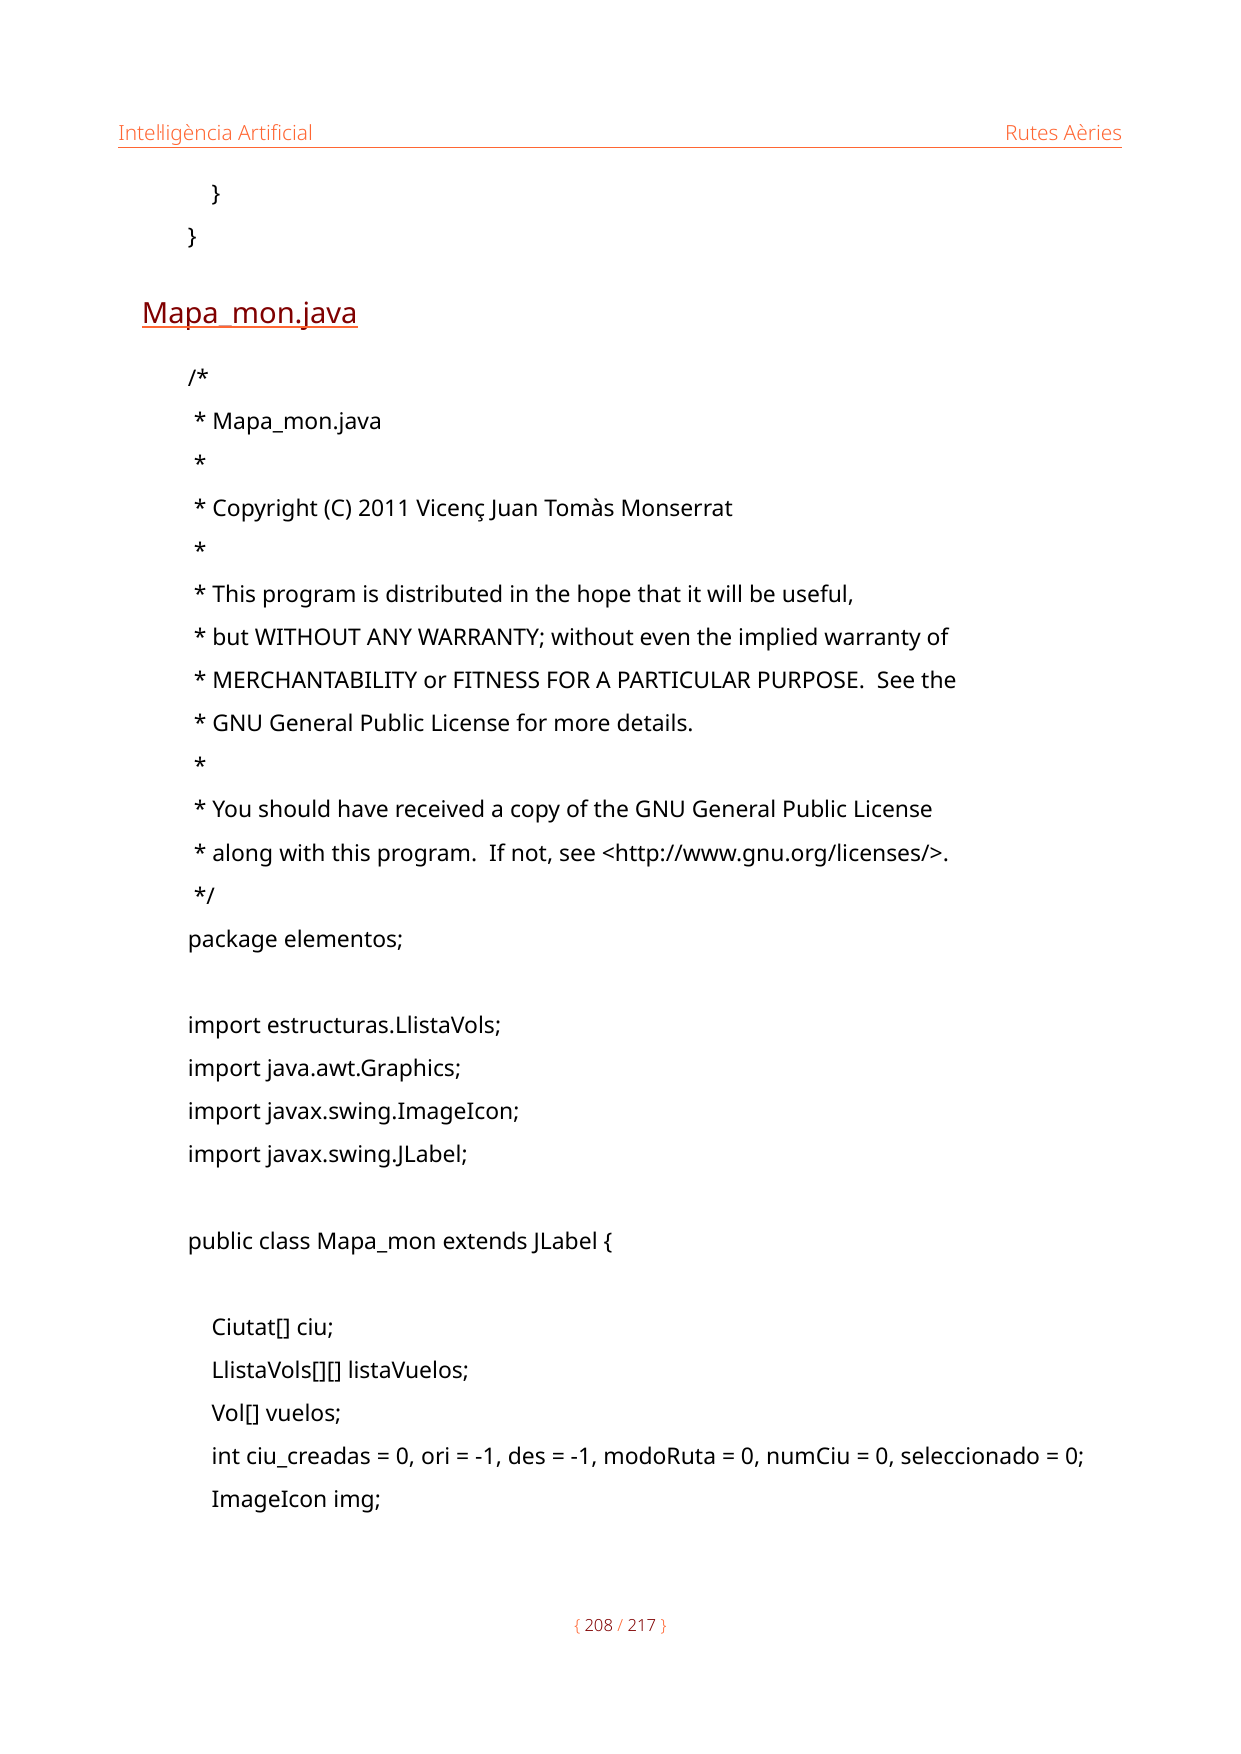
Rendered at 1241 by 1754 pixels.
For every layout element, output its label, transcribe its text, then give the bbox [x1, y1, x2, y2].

text * You should have received a copy of the GNU General Public License [142, 793, 1098, 824]
text /* [142, 362, 1098, 393]
text * [142, 534, 1098, 566]
text * [142, 448, 1098, 479]
text * MERCHANTABILITY or FITNESS FOR A PARTICULAR PURPOSE. See the [142, 664, 1098, 695]
text * Copyright (C) 2011 Vicenç Juan Tomàs Monserrat [142, 491, 1098, 523]
text * [142, 750, 1098, 781]
text import estructuras.LlistaVols; [142, 1009, 1098, 1040]
text LlistaVols[][] listaVuelos; [142, 1354, 1098, 1385]
text package elementos; [142, 923, 1098, 954]
text } [142, 177, 1098, 208]
text * Mapa_mon.java [142, 405, 1098, 436]
text * GNU General Public License for more details. [142, 707, 1098, 738]
text * along with this program. If not, see <http://www.gnu.org/licenses/>. [142, 836, 1098, 868]
text Ciutat[] ciu; [142, 1311, 1098, 1342]
text * This program is distributed in the hope that it will be useful, [142, 578, 1098, 609]
subtitle Mapa_mon.java [130, 293, 1122, 332]
text } [142, 220, 1098, 251]
text */ [142, 879, 1098, 911]
text Vol[] vuelos; [142, 1397, 1098, 1428]
text import javax.swing.ImageIcon; [142, 1095, 1098, 1126]
text import java.awt.Graphics; [142, 1052, 1098, 1083]
text int ciu_creadas = 0, ori = -1, des = -1, modoRuta = 0, numCiu = 0, seleccionado = 0; [142, 1440, 1098, 1471]
text public class Mapa_mon extends JLabel { [142, 1224, 1098, 1256]
text ImageIcon img; [142, 1483, 1098, 1514]
text import javax.swing.JLabel; [142, 1138, 1098, 1169]
text * but WITHOUT ANY WARRANTY; without even the implied warranty of [142, 621, 1098, 652]
